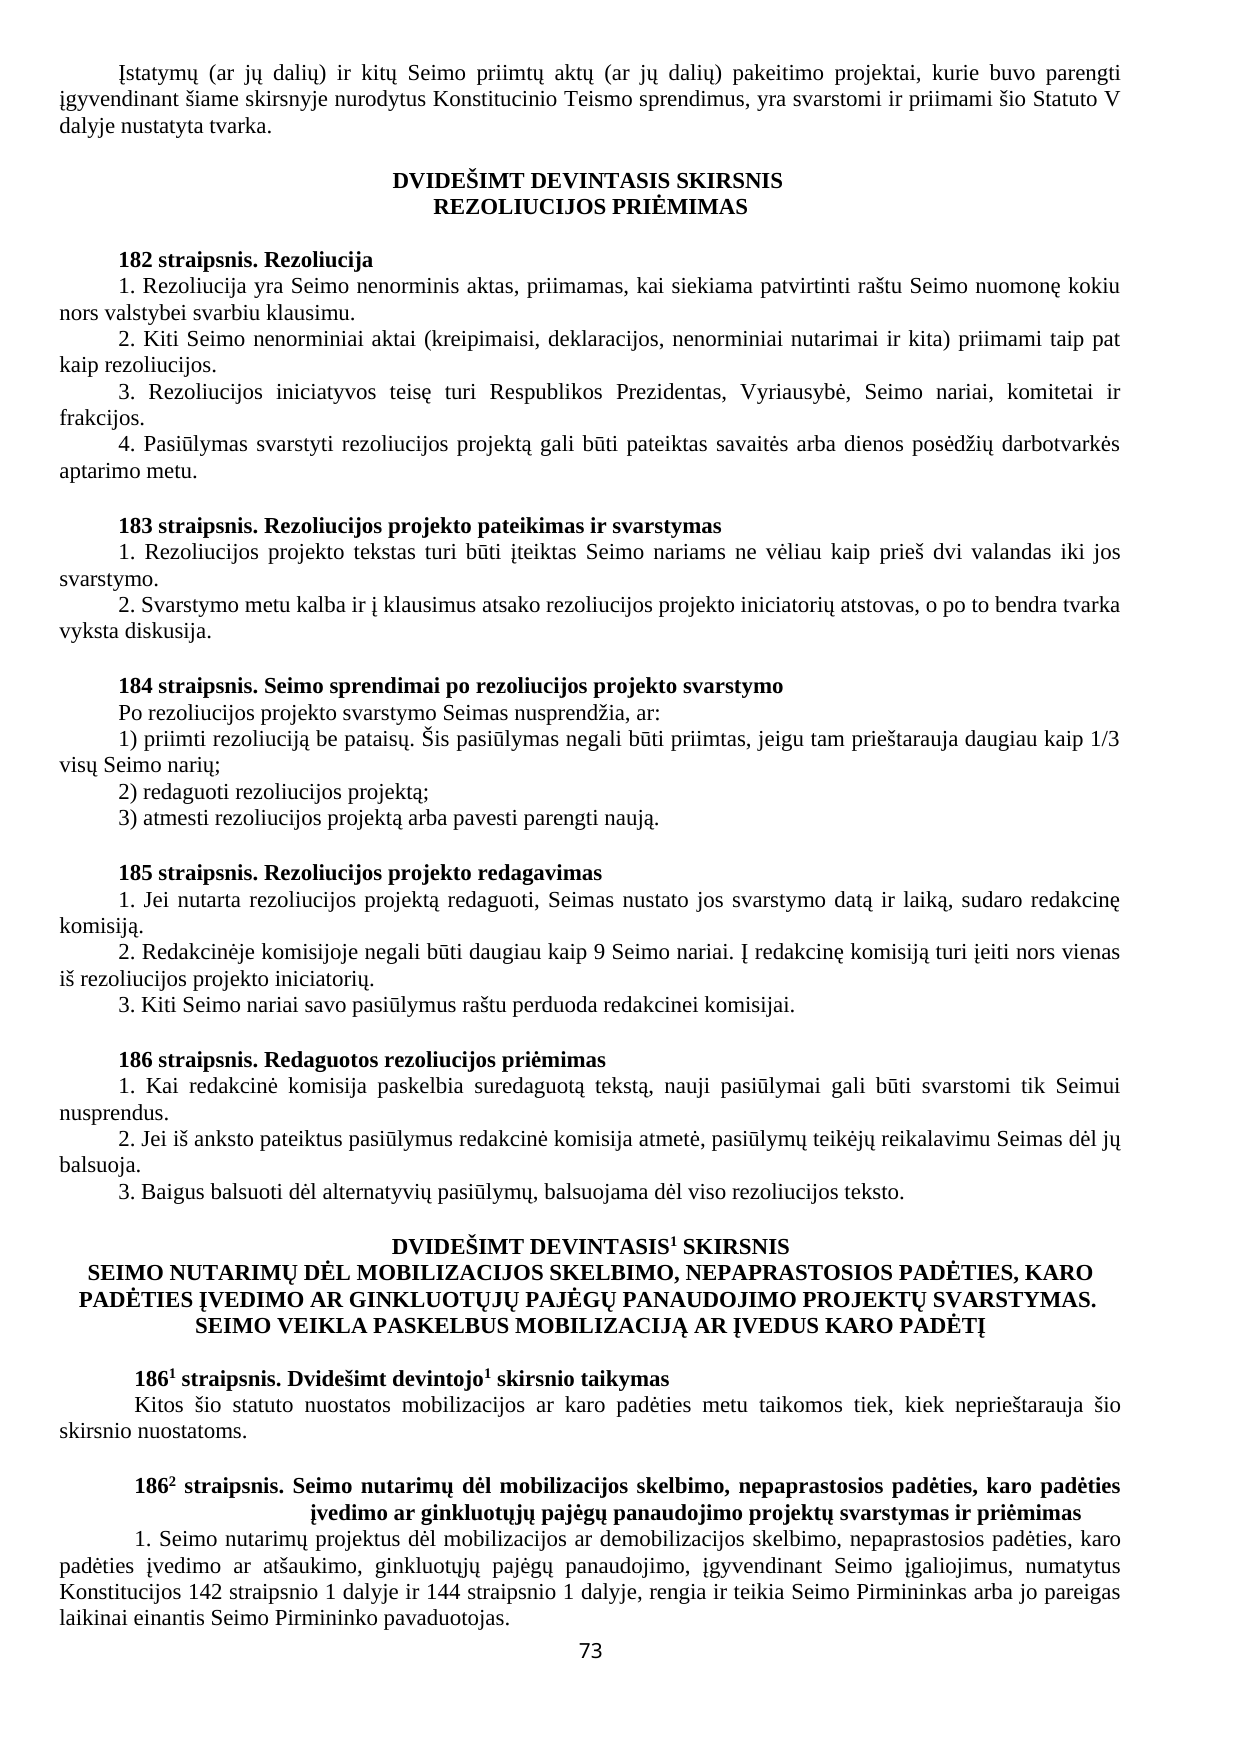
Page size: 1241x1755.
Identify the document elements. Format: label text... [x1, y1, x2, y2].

text Po rezoliucijos projekto svarstymo Seimas nusprendžia, ar: [59, 699, 1122, 725]
text Kitos šio statuto nuostatos mobilizacijos ar karo padėties metu taikomos tiek, kiek neprieštarauja šio skirsnio nuostatoms. [59, 1391, 1122, 1444]
text 2. Redakcinėje komisijoje negali būti daugiau kaip 9 Seimo nariai. Į redakcinę komisiją turi įeiti nors vienas iš rezoliucijos projekto iniciatorių. [59, 938, 1122, 991]
text 184 straipsnis. Seimo sprendimai po rezoliucijos projekto svarstymo [59, 672, 1122, 699]
text 1. Seimo nutarimų projektus dėl mobilizacijos ar demobilizacijos skelbimo, nepaprastosios padėties, karo padėties įvedimo ar atšaukimo, ginkluotųjų pajėgų panaudojimo, įgyvendinant Seimo įgaliojimus, numatytus Konstitucijos 142 straipsnio 1 dalyje ir 144 straipsnio 1 dalyje, rengia ir teikia Seimo Pirmininkas arba jo pareigas laikinai einantis Seimo Pirmininko pavaduotojas. [59, 1525, 1122, 1631]
text Įstatymų (ar jų dalių) ir kitų Seimo priimtų aktų (ar jų dalių) pakeitimo projektai, kurie buvo parengti įgyvendinant šiame skirsnyje nurodytus Konstitucinio Teismo sprendimus, yra svarstomi ir priimami šio Statuto V dalyje nustatyta tvarka. [59, 59, 1122, 138]
text 3. Rezoliucijos iniciatyvos teisę turi Respublikos Prezidentas, Vyriausybė, Seimo nariai, komitetai ir frakcijos. [59, 378, 1122, 430]
text 2. Svarstymo metu kalba ir į klausimus atsako rezoliucijos projekto iniciatorių atstovas, o po to bendra tvarka vyksta diskusija. [59, 591, 1122, 644]
text seimo veikla paskelbus mobilizaciją ar įvedus karo padėtį [59, 1312, 1122, 1338]
text 1. Rezoliucija yra Seimo nenorminis aktas, priimamas, kai siekiama patvirtinti raštu Seimo nuomonę kokiu nors valstybei svarbiu klausimu. [59, 272, 1122, 325]
text 1861 straipsnis. Dvidešimt devintojo1 skirsnio taikymas [59, 1365, 1122, 1391]
text 1. Kai redakcinė komisija paskelbia suredaguotą tekstą, nauji pasiūlymai gali būti svarstomi tik Seimui nusprendus. [59, 1072, 1122, 1125]
text 1862 straipsnis. Seimo nutarimų dėl mobilizacijos skelbimo, nepaprastosios padėties, karo padėties įvedimo ar ginkluotųjų pajėgų panaudojimo projektų svarstymas ir priėmimas [134, 1473, 1122, 1525]
text 2. Kiti Seimo nenorminiai aktai (kreipimaisi, deklaracijos, nenorminiai nutarimai ir kita) priimami taip pat kaip rezoliucijos. [59, 325, 1122, 378]
text 4. Pasiūlymas svarstyti rezoliucijos projektą gali būti pateiktas savaitės arba dienos posėdžių darbotvarkės aptarimo metu. [59, 430, 1122, 483]
text 3. Kiti Seimo nariai savo pasiūlymus raštu perduoda redakcinei komisijai. [59, 991, 1122, 1017]
text DVIDEŠIMT DEVINTASIS1 SKIRSNIS [59, 1233, 1122, 1259]
text 2) redaguoti rezoliucijos projektą; [59, 778, 1122, 804]
text 1. Rezoliucijos projekto tekstas turi būti įteiktas Seimo nariams ne vėliau kaip prieš dvi valandas iki jos svarstymo. [59, 538, 1122, 591]
text 182 straipsnis. Rezoliucija [59, 246, 1122, 272]
text 1) priimti rezoliuciją be pataisų. Šis pasiūlymas negali būti priimtas, jeigu tam prieštarauja daugiau kaip 1/3 visų Seimo narių; [59, 725, 1122, 778]
text DVIDEŠIMT DEVINTASIS SKIRSNIS [59, 167, 1122, 193]
text 2. Jei iš anksto pateiktus pasiūlymus redakcinė komisija atmetė, pasiūlymų teikėjų reikalavimu Seimas dėl jų balsuoja. [59, 1125, 1122, 1178]
text 1. Jei nutarta rezoliucijos projektą redaguoti, Seimas nustato jos svarstymo datą ir laiką, sudaro redakcinę komisiją. [59, 886, 1122, 938]
text 185 straipsnis. Rezoliucijos projekto redagavimas [59, 859, 1122, 886]
text SEIMO NUTARIMŲ dėl mobilizacijos skelbimo, nepaprastosios padėties, karo padėties įvedimo ar ginkluotųjų pajėgų panaudojimo PROJEKTŲ svarstymas. [59, 1259, 1122, 1312]
text 183 straipsnis. Rezoliucijos projekto pateikimas ir svarstymas [59, 512, 1122, 538]
text 186 straipsnis. Redaguotos rezoliucijos priėmimas [59, 1046, 1122, 1072]
text REZOLIUCIJOS PRIĖMIMAS [59, 193, 1122, 219]
text 3. Baigus balsuoti dėl alternatyvių pasiūlymų, balsuojama dėl viso rezoliucijos teksto. [59, 1178, 1122, 1204]
text 3) atmesti rezoliucijos projektą arba pavesti parengti naują. [59, 804, 1122, 831]
